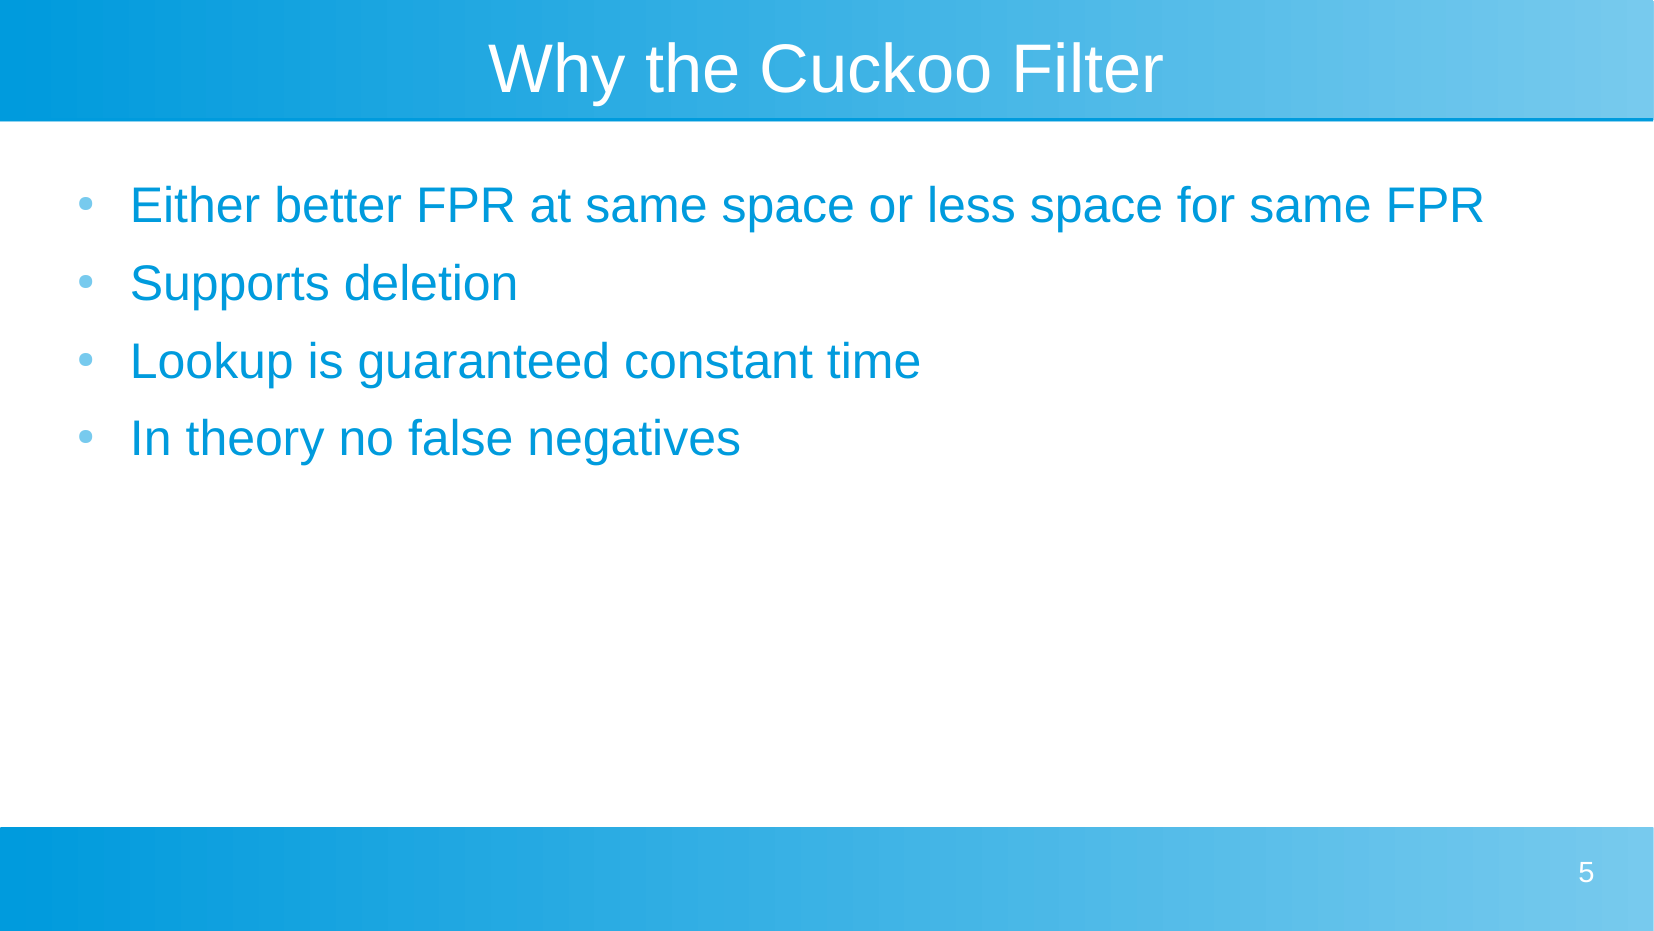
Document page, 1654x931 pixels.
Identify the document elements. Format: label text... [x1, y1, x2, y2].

list Either better FPR at same space or less space for same FPR Supports deletion Lookup is guaranteed constant time In theory no false negatives [59, 177, 1595, 768]
title Why the Cuckoo Filter [59, 29, 1595, 108]
